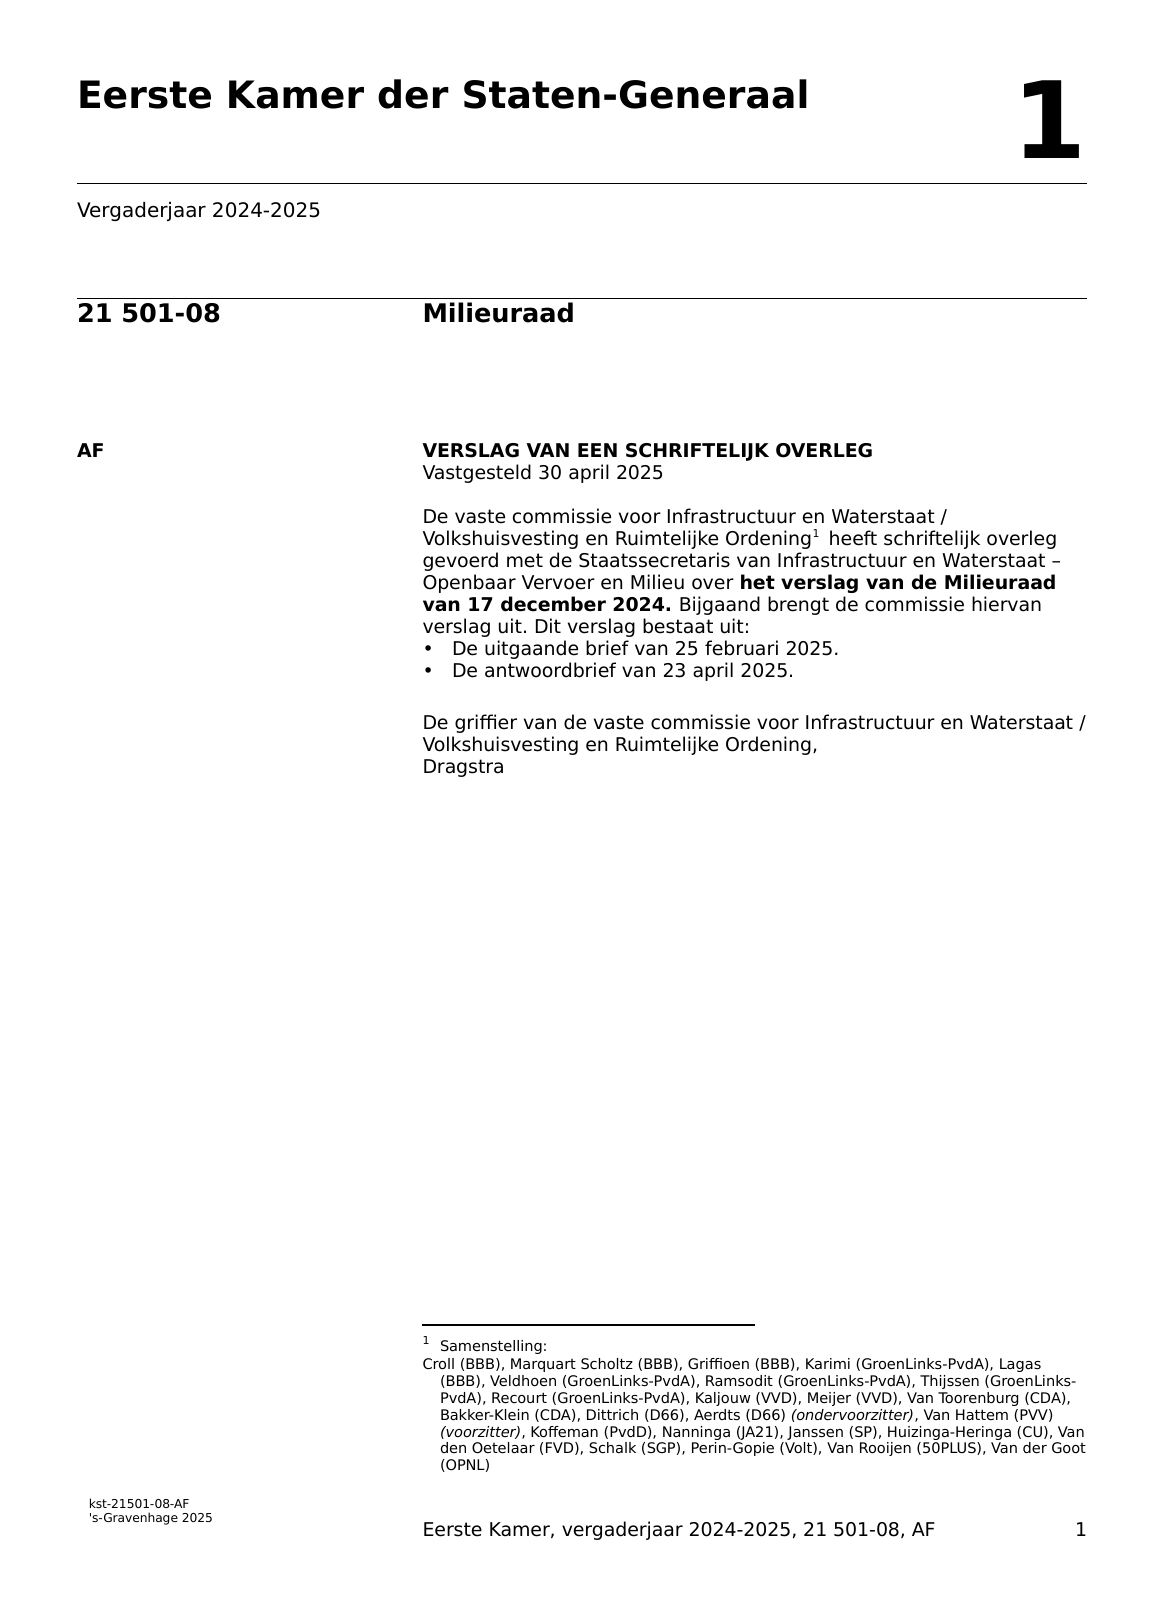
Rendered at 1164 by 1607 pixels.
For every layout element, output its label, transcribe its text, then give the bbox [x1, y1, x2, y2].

text Samenstelling: [422, 1334, 1087, 1356]
subtitle 21 501-08 Milieuraad [77, 299, 1087, 329]
table_cell Vergaderjaar 2024-2025 [77, 184, 1087, 298]
text De griffier van de vaste commissie voor Infrastructuur en Waterstaat / Volkshuisvesting en Ruimtelijke Ordening, Dragstra [422, 712, 1087, 778]
text Croll (BBB), Marquart Scholtz (BBB), Griffioen (BBB), Karimi (GroenLinks-PvdA), Lagas (BBB), Veldhoen (GroenLinks-PvdA), Ramsodit (GroenLinks-PvdA), Thijssen (GroenLinks-PvdA), Recourt (GroenLinks-PvdA), Kaljouw (VVD), Meijer (VVD), Van Toorenburg (CDA), Bakker-Klein (CDA), Dittrich (D66), Aerdts (D66) (ondervoorzitter), Van Hattem (PVV) (voorzitter), Koffeman (PvdD), Nanninga (JA21), Janssen (SP), Huizinga-Heringa (CU), Van den Oetelaar (FVD), Schalk (SGP), Perin-Gopie (Volt), Van Rooijen (50PLUS), Van der Goot (OPNL) [422, 1356, 1087, 1474]
text • De antwoordbrief van 23 april 2025. [422, 660, 1087, 682]
text • De uitgaande brief van 25 februari 2025. [422, 638, 1087, 660]
subtitle AF VERSLAG VAN EEN SCHRIFTELIJK OVERLEG [77, 440, 1087, 462]
table_header Eerste Kamer der Staten-Generaal [77, 59, 886, 183]
text kst-21501-08-AF [88, 1497, 323, 1511]
table_header 1 [886, 59, 1087, 183]
text De vaste commissie voor Infrastructuur en Waterstaat / Volkshuisvesting en Ruimtelijke Ordening heeft schriftelijk overleg gevoerd met de Staatssecretaris van Infrastructuur en Waterstaat – Openbaar Vervoer en Milieu over het verslag van de Milieuraad van 17 december 2024. Bijgaand brengt de commissie hiervan verslag uit. Dit verslag bestaat uit: [422, 506, 1087, 638]
text Vastgesteld 30 april 2025 [422, 462, 1087, 484]
text 's-Gravenhage 2025 [88, 1511, 323, 1525]
